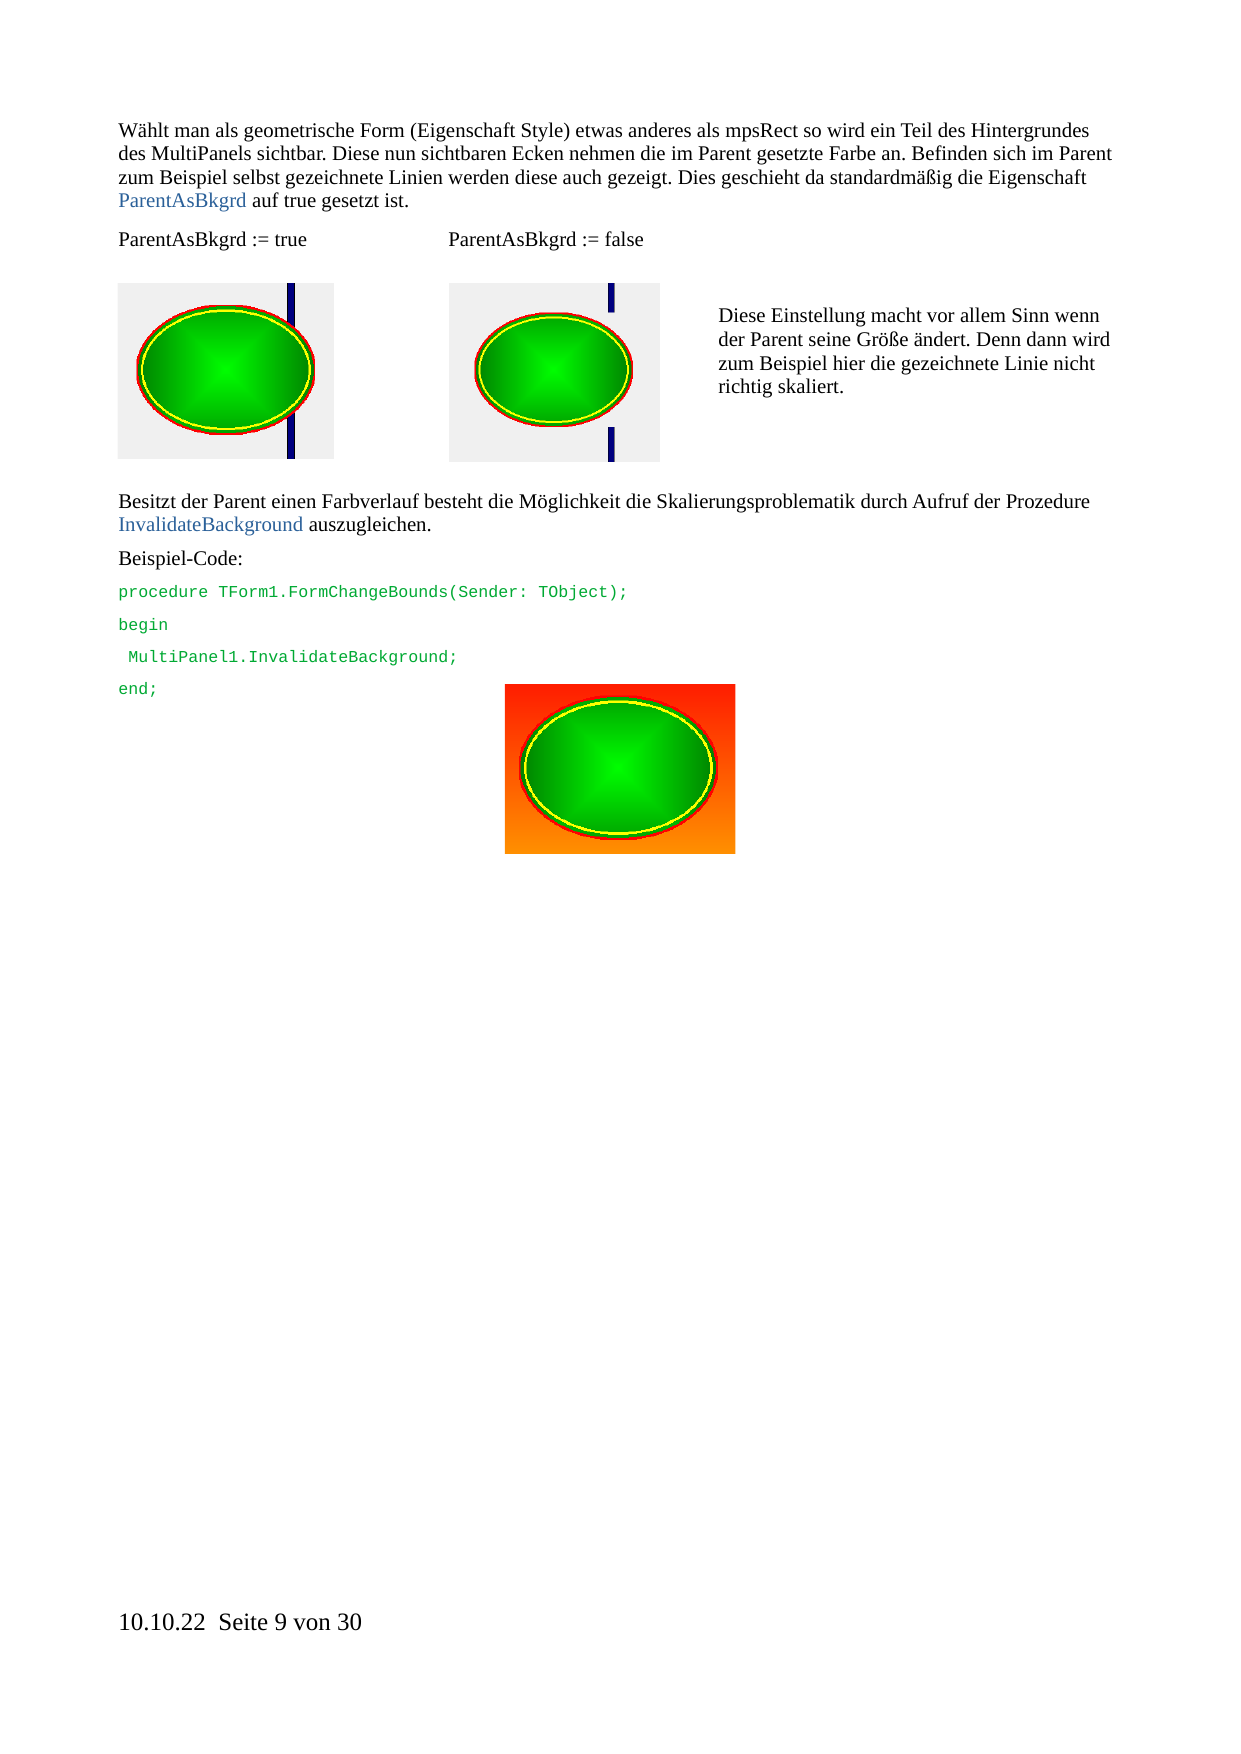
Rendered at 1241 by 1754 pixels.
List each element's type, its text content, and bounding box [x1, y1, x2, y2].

text Beispiel-Code: [118, 551, 1122, 569]
text begin [118, 616, 1122, 633]
picture [117, 283, 334, 459]
text [334, 304, 449, 398]
text Wählt man als geometrische Form (Eigenschaft Style) etwas anderes als mpsRect so wird ein Teil des Hintergrundes des MultiPanels sichtbar. Diese nun sichtbaren Ecken nehmen die im Parent gesetzte Farbe an. Befinden sich im Parent zum Beispiel selbst gezeichnete Linien werden diese auch gezeigt. Dies geschieht da standardmäßig die Eigenschaft ParentAsBkgrd auf true gesetzt ist. [118, 118, 1122, 213]
text end; [118, 680, 1122, 698]
text ParentAsBkgrd := true ParentAsBkgrd := false [118, 227, 1122, 251]
picture [449, 283, 660, 462]
text procedure TForm1.FormChangeBounds(Sender: TObject); [118, 583, 1122, 601]
text Diese Einstellung macht vor allem Sinn wenn der Parent seine Größe ändert. Denn dann wird zum Beispiel hier die gezeichnete Linie nicht richtig skaliert. [660, 304, 1122, 398]
picture [504, 684, 736, 854]
text Besitzt der Parent einen Farbverlauf besteht die Möglichkeit die Skalierungsproblematik durch Aufruf der Prozedure InvalidateBackground auszugleichen. [118, 489, 1122, 537]
text MultiPanel1.InvalidateBackground; [118, 648, 1122, 666]
